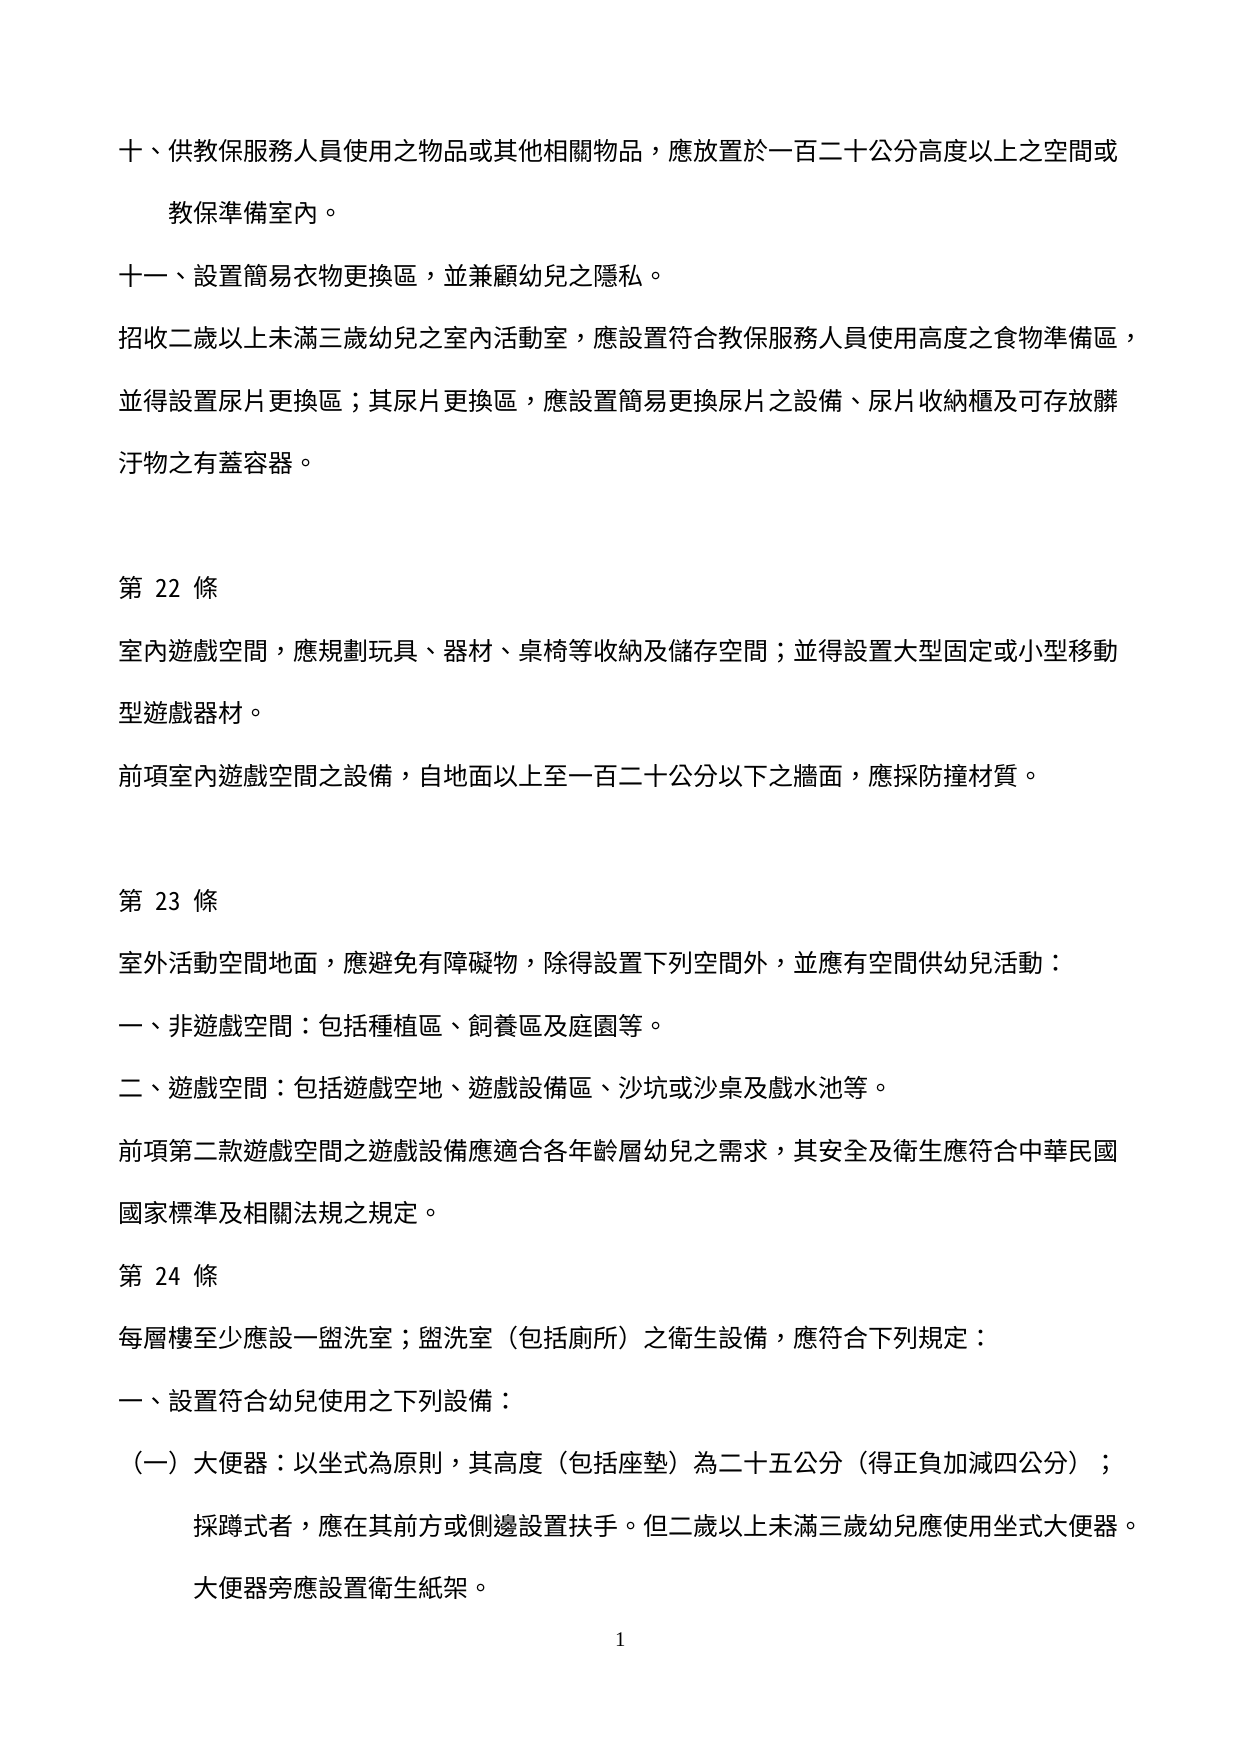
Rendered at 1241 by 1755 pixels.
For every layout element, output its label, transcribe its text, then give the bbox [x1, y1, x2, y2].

text 十、供教保服務人員使用之物品或其他相關物品，應放置於一百二十公分高度以上之空間或教保準備室內。 [118, 108, 1122, 233]
text 一、非遊戲空間：包括種植區、飼養區及庭園等。 [118, 983, 1122, 1045]
text 第 23 條 [118, 858, 1122, 920]
text 前項室內遊戲空間之設備，自地面以上至一百二十公分以下之牆面，應採防撞材質。 [118, 733, 1122, 795]
text 室內遊戲空間，應規劃玩具、器材、桌椅等收納及儲存空間；並得設置大型固定或小型移動型遊戲器材。 [118, 608, 1122, 733]
text 第 22 條 [118, 545, 1122, 608]
text 每層樓至少應設一盥洗室；盥洗室（包括廁所）之衛生設備，應符合下列規定： [118, 1295, 1122, 1358]
text 室外活動空間地面，應避免有障礙物，除得設置下列空間外，並應有空間供幼兒活動： [118, 920, 1122, 983]
text 前項第二款遊戲空間之遊戲設備應適合各年齡層幼兒之需求，其安全及衛生應符合中華民國國家標準及相關法規之規定。 [118, 1108, 1122, 1233]
text 第 24 條 [118, 1233, 1122, 1295]
text （一）大便器：以坐式為原則，其高度（包括座墊）為二十五公分（得正負加減四公分）；採蹲式者，應在其前方或側邊設置扶手。但二歲以上未滿三歲幼兒應使用坐式大便器。大便器旁應設置衛生紙架。 [118, 1420, 1122, 1608]
text 二、遊戲空間：包括遊戲空地、遊戲設備區、沙坑或沙桌及戲水池等。 [118, 1045, 1122, 1108]
text 招收二歲以上未滿三歲幼兒之室內活動室，應設置符合教保服務人員使用高度之食物準備區，並得設置尿片更換區；其尿片更換區，應設置簡易更換尿片之設備、尿片收納櫃及可存放髒汙物之有蓋容器。 [118, 295, 1122, 483]
text 一、設置符合幼兒使用之下列設備： [118, 1358, 1122, 1420]
text 十一、設置簡易衣物更換區，並兼顧幼兒之隱私。 [118, 233, 1122, 295]
